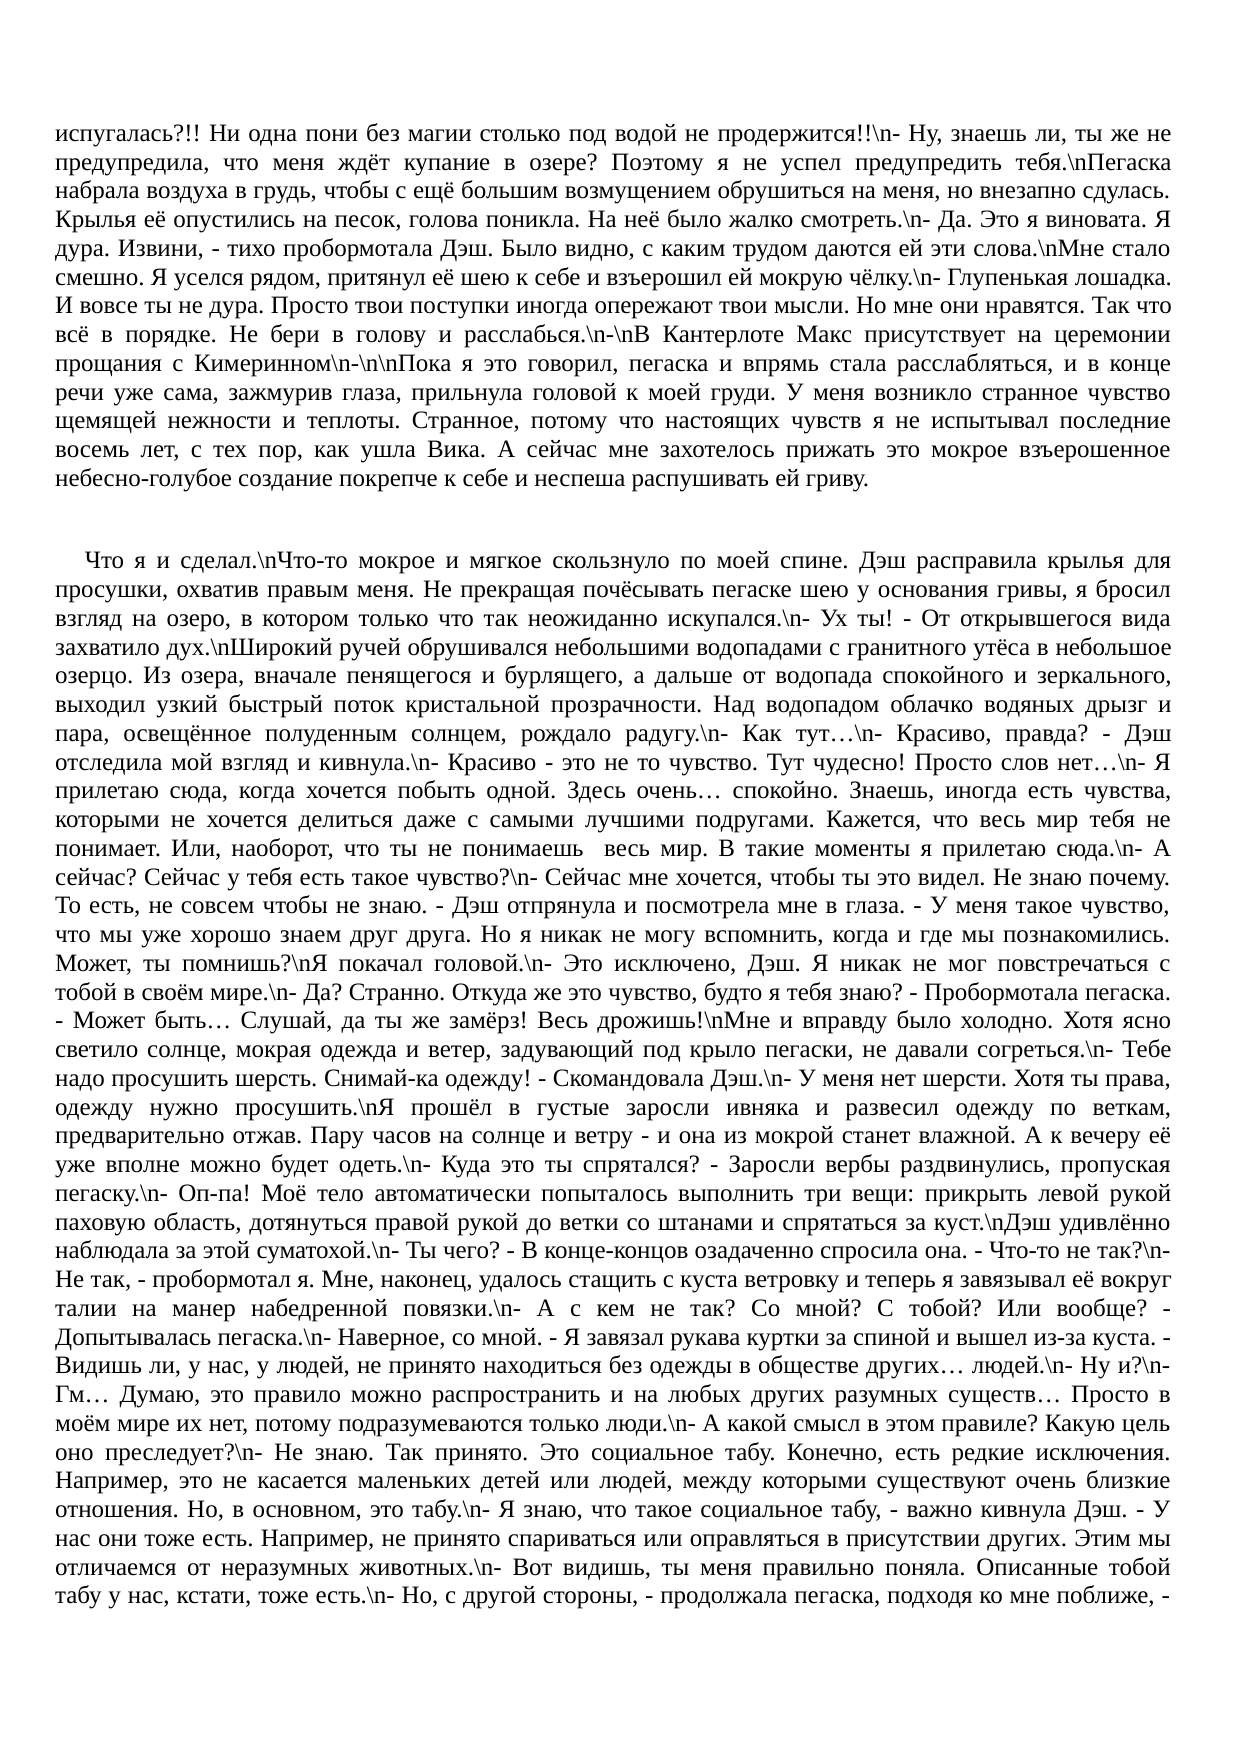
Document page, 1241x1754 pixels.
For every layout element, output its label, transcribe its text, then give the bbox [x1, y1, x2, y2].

text испугалась?!! Ни одна пони без магии столько под водой не продержится!!\n- Ну, знаешь ли, ты же не предупредила, что меня ждёт купание в озере? Поэтому я не успел предупредить тебя.\nПегаска набрала воздуха в грудь, чтобы с ещё большим возмущением обрушиться на меня, но внезапно сдулась. Крылья её опустились на песок, голова поникла. На неё было жалко смотреть.\n- Да. Это я виновата. Я дура. Извини, - тихо пробормотала Дэш. Было видно, с каким трудом даются ей эти слова.\nМне стало смешно. Я уселся рядом, притянул её шею к себе и взъерошил ей мокрую чёлку.\n- Глупенькая лошадка. И вовсе ты не дура. Просто твои поступки иногда опережают твои мысли. Но мне они нравятся. Так что всё в порядке. Не бери в голову и расслабься.\n-\nВ Кантерлоте Макс присутствует на церемонии прощания с Кимеринном\n-\n\nПока я это говорил, пегаска и впрямь стала расслабляться, и в конце речи уже сама, зажмурив глаза, прильнула головой к моей груди. У меня возникло странное чувство щемящей нежности и теплоты. Странное, потому что настоящих чувств я не испытывал последние восемь лет, с тех пор, как ушла Вика. А сейчас мне захотелось прижать это мокрое взъерошенное небесно-голубое создание покрепче к себе и неспеша распушивать ей гриву. [55, 118, 1172, 492]
text Что я и сделал.\nЧто-то мокрое и мягкое скользнуло по моей спине. Дэш расправила крылья для просушки, охватив правым меня. Не прекращая почёсывать пегаске шею у основания гривы, я бросил взгляд на озеро, в котором только что так неожиданно искупался.\n- Ух ты! - От открывшегося вида захватило дух.\nШирокий ручей обрушивался небольшими водопадами с гранитного утёса в небольшое озерцо. Из озера, вначале пенящегося и бурлящего, а дальше от водопада спокойного и зеркального, выходил узкий быстрый поток кристальной прозрачности. Над водопадом облачко водяных дрызг и пара, освещённое полуденным солнцем, рождало радугу.\n- Как тут…\n- Красиво, правда? - Дэш отследила мой взгляд и кивнула.\n- Красиво - это не то чувство. Тут чудесно! Просто слов нет…\n- Я прилетаю сюда, когда хочется побыть одной. Здесь очень… спокойно. Знаешь, иногда есть чувства, которыми не хочется делиться даже с самыми лучшими подругами. Кажется, что весь мир тебя не понимает. Или, наоборот, что ты не понимаешь весь мир. В такие моменты я прилетаю сюда.\n- А сейчас? Сейчас у тебя есть такое чувство?\n- Сейчас мне хочется, чтобы ты это видел. Не знаю почему. То есть, не совсем чтобы не знаю. - Дэш отпрянула и посмотрела мне в глаза. - У меня такое чувство, что мы уже хорошо знаем друг друга. Но я никак не могу вспомнить, когда и где мы познакомились. Может, ты помнишь?\nЯ покачал головой.\n- Это исключено, Дэш. Я никак не мог повстречаться с тобой в своём мире.\n- Да? Странно. Откуда же это чувство, будто я тебя знаю? - Пробормотала пегаска. - Может быть… Слушай, да ты же замёрз! Весь дрожишь!\nМне и вправду было холодно. Хотя ясно светило солнце, мокрая одежда и ветер, задувающий под крыло пегаски, не давали согреться.\n- Тебе надо просушить шерсть. Снимай-ка одежду! - Скомандовала Дэш.\n- У меня нет шерсти. Хотя ты права, одежду нужно просушить.\nЯ прошёл в густые заросли ивняка и развесил одежду по веткам, предварительно отжав. Пару часов на солнце и ветру - и она из мокрой станет влажной. А к вечеру её уже вполне можно будет одеть.\n- Куда это ты спрятался? - Заросли вербы раздвинулись, пропуская пегаску.\n- Оп-па! Моё тело автоматически попыталось выполнить три вещи: прикрыть левой рукой паховую область, дотянуться правой рукой до ветки со штанами и спрятаться за куст.\nДэш удивлённо наблюдала за этой суматохой.\n- Ты чего? - В конце-концов озадаченно спросила она. - Что-то не так?\n- Не так, - пробормотал я. Мне, наконец, удалось стащить с куста ветровку и теперь я завязывал её вокруг талии на манер набедренной повязки.\n- А с кем не так? Со мной? С тобой? Или вообще? - Допытывалась пегаска.\n- Наверное, со мной. - Я завязал рукава куртки за спиной и вышел из-за куста. - Видишь ли, у нас, у людей, не принято находиться без одежды в обществе других… людей.\n- Ну и?\n- Гм… Думаю, это правило можно распространить и на любых других разумных существ… Просто в моём мире их нет, потому подразумеваются только люди.\n- А какой смысл в этом правиле? Какую цель оно преследует?\n- Не знаю. Так принято. Это социальное табу. Конечно, есть редкие исключения. Например, это не касается маленьких детей или людей, между которыми существуют очень близкие отношения. Но, в основном, это табу.\n- Я знаю, что такое социальное табу, - важно кивнула Дэш. - У нас они тоже есть. Например, не принято спариваться или оправляться в присутствии других. Этим мы отличаемся от неразумных животных.\n- Вот видишь, ты меня правильно поняла. Описанные тобой табу у нас, кстати, тоже есть.\n- Но, с другой стороны, - продолжала пегаска, подходя ко мне поближе, [55, 546, 1172, 1609]
